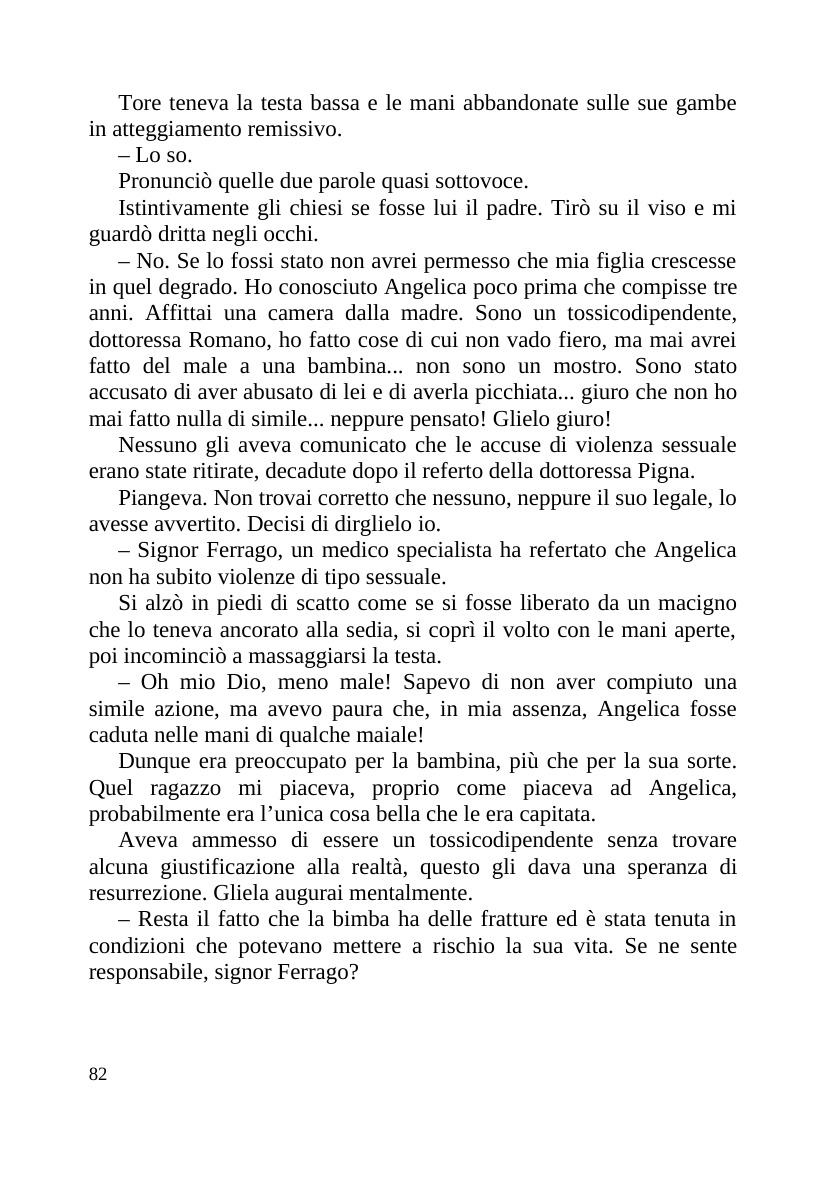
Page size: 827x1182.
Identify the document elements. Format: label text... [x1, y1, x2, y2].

text Istintivamente gli chiesi se fosse lui il padre. Tirò su il viso e mi guardò dritta negli occhi. [88, 194, 738, 247]
text Nessuno gli aveva comunicato che le accuse di violenza sessuale erano state ritirate, decadute dopo il referto della dottoressa Pigna. [88, 431, 738, 484]
text Si alzò in piedi di scatto come se si fosse liberato da un macigno che lo teneva ancorato alla sedia, si coprì il volto con le mani aperte, poi incominciò a massaggiarsi la testa. [88, 589, 738, 668]
text – No. Se lo fossi stato non avrei permesso che mia figlia crescesse in quel degrado. Ho conosciuto Angelica poco prima che compisse tre anni. Affittai una camera dalla madre. Sono un tossicodipendente, dottoressa Romano, ho fatto cose di cui non vado fiero, ma mai avrei fatto del male a una bambina... non sono un mostro. Sono stato accusato di aver abusato di lei e di averla picchiata... giuro che non ho mai fatto nulla di simile... neppure pensato! Glielo giuro! [88, 247, 738, 431]
text Tore teneva la testa bassa e le mani abbandonate sulle sue gambe in atteggiamento remissivo. [88, 88, 738, 141]
text – Oh mio Dio, meno male! Sapevo di non aver compiuto una simile azione, ma avevo paura che, in mia assenza, Angelica fosse caduta nelle mani di qualche maiale! [88, 668, 738, 747]
text – Resta il fatto che la bimba ha delle fratture ed è stata tenuta in condizioni che potevano mettere a rischio la sua vita. Se ne sente responsabile, signor Ferrago? [88, 906, 738, 984]
text – Lo so. [88, 141, 738, 168]
text Piangeva. Non trovai corretto che nessuno, neppure il suo legale, lo avesse avvertito. Decisi di dirglielo io. [88, 484, 738, 537]
text Dunque era preoccupato per la bambina, più che per la sua sorte. Quel ragazzo mi piaceva, proprio come piaceva ad Angelica, probabilmente era l’unica cosa bella che le era capitata. [88, 747, 738, 826]
text – Signor Ferrago, un medico specialista ha refertato che Angelica non ha subito violenze di tipo sessuale. [88, 537, 738, 589]
text Aveva ammesso di essere un tossicodipendente senza trovare alcuna giustificazione alla realtà, questo gli dava una speranza di resurrezione. Gliela augurai mentalmente. [88, 826, 738, 906]
text Pronunciò quelle due parole quasi sottovoce. [88, 168, 738, 194]
